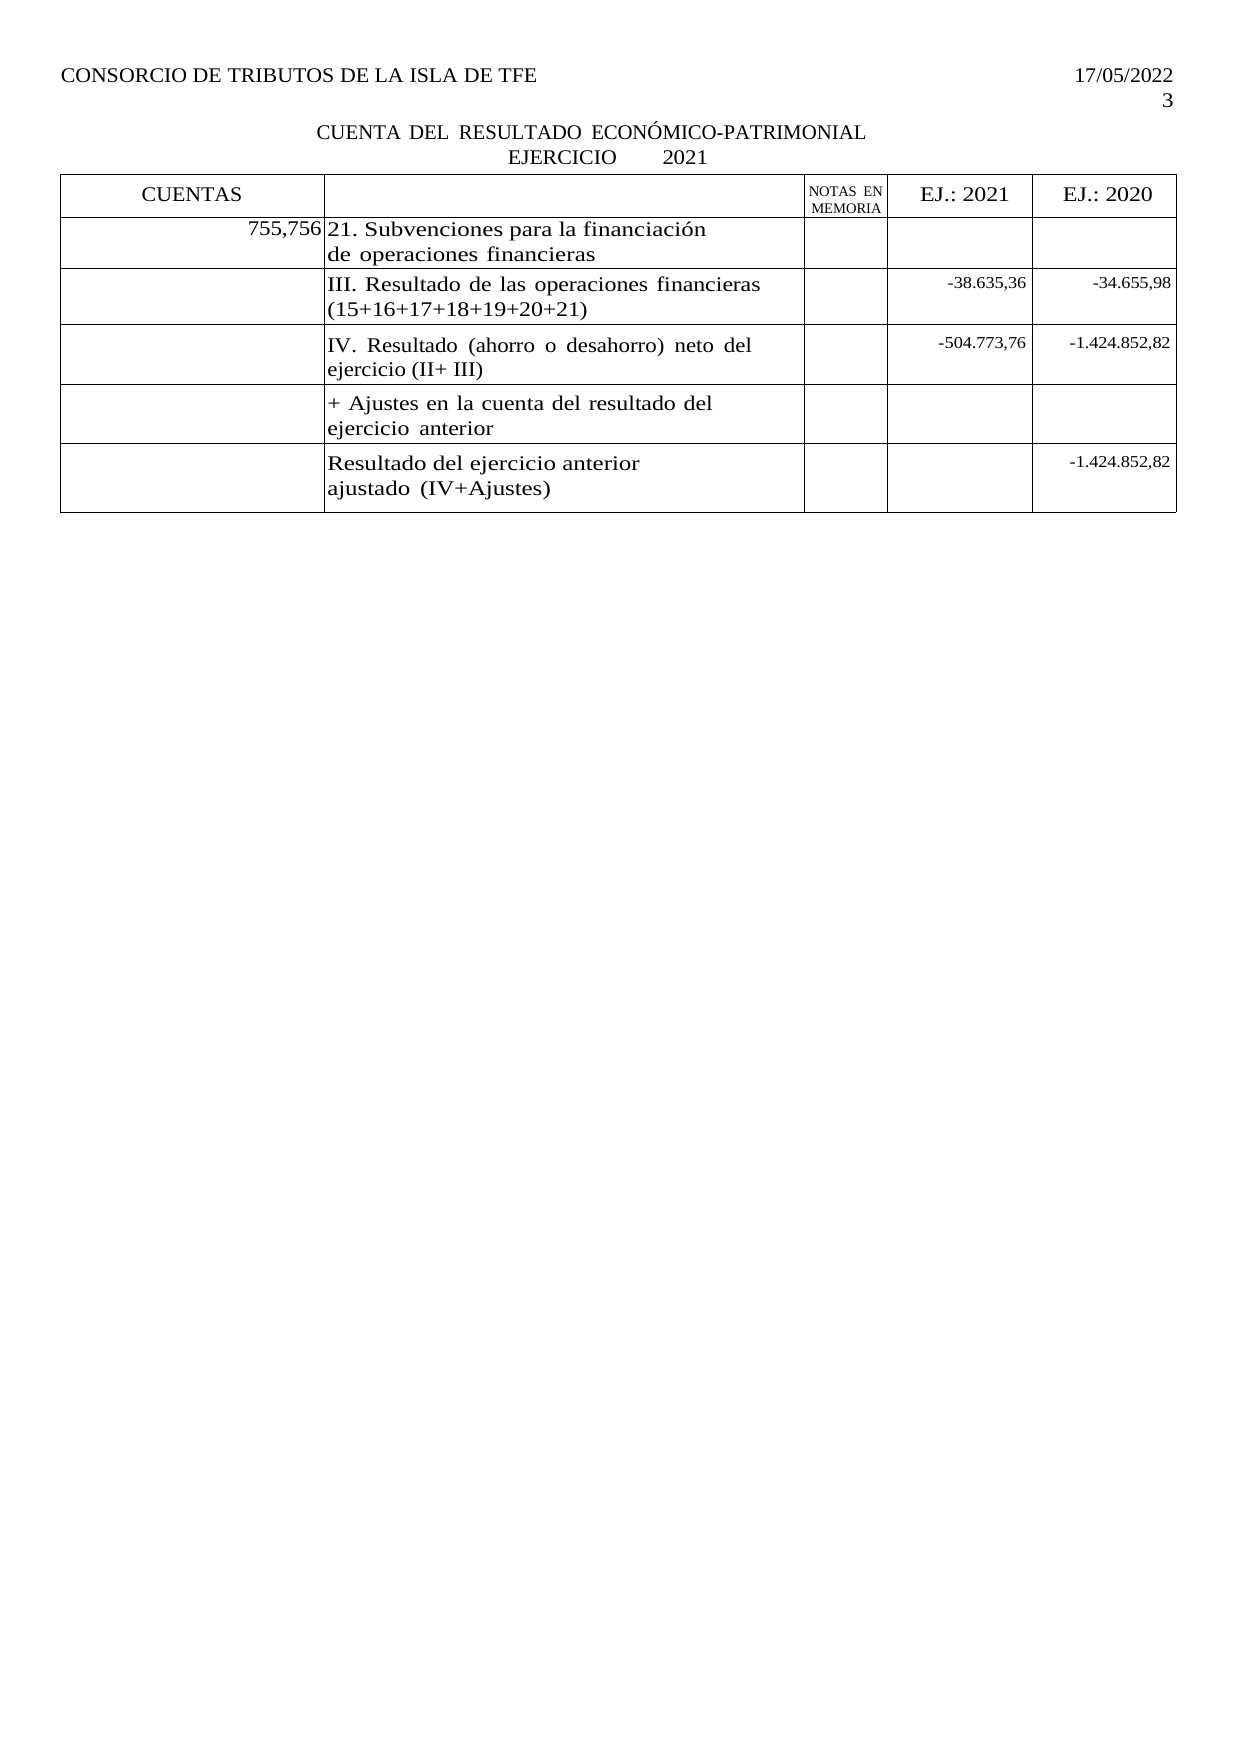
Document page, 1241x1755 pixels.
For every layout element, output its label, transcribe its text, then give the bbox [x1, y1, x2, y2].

table_cell -34.655,98 [1033, 269, 1176, 324]
table_cell [1033, 218, 1176, 267]
table_cell 21. Subvenciones para la financiación de operaciones financieras [325, 218, 804, 267]
table_cell [1033, 385, 1176, 443]
table_header NOTAS EN MEMORIA [805, 175, 887, 217]
table_cell [61, 325, 324, 384]
table_cell -1.424.852,82 [1033, 444, 1176, 512]
table_cell [805, 385, 887, 443]
table_header EJ.: 2020 [1033, 175, 1176, 217]
table_header [325, 175, 804, 217]
table_cell IV. Resultado (ahorro o desahorro) neto del ejercicio (II+ III) [325, 325, 804, 384]
table_cell -38.635,36 [888, 269, 1032, 324]
table_cell [888, 385, 1032, 443]
table_cell [805, 325, 887, 384]
table_cell [61, 385, 324, 443]
table_cell [805, 269, 887, 324]
table_cell [888, 444, 1032, 512]
table_cell [805, 444, 887, 512]
table_cell [61, 444, 324, 512]
table_cell Resultado del ejercicio anterior ajustado (IV+Ajustes) [325, 444, 804, 512]
table_cell [888, 218, 1032, 267]
table_cell [61, 269, 324, 324]
table_header EJ.: 2021 [888, 175, 1032, 217]
table_cell [805, 218, 887, 267]
table_cell -504.773,76 [888, 325, 1032, 384]
table_cell 755,756 [61, 218, 324, 267]
table_cell -1.424.852,82 [1033, 325, 1176, 384]
table_cell + Ajustes en la cuenta del resultado del ejercicio anterior [325, 385, 804, 443]
table_header CUENTAS [61, 175, 324, 217]
table_cell III. Resultado de las operaciones financieras (15+16+17+18+19+20+21) [325, 269, 804, 324]
